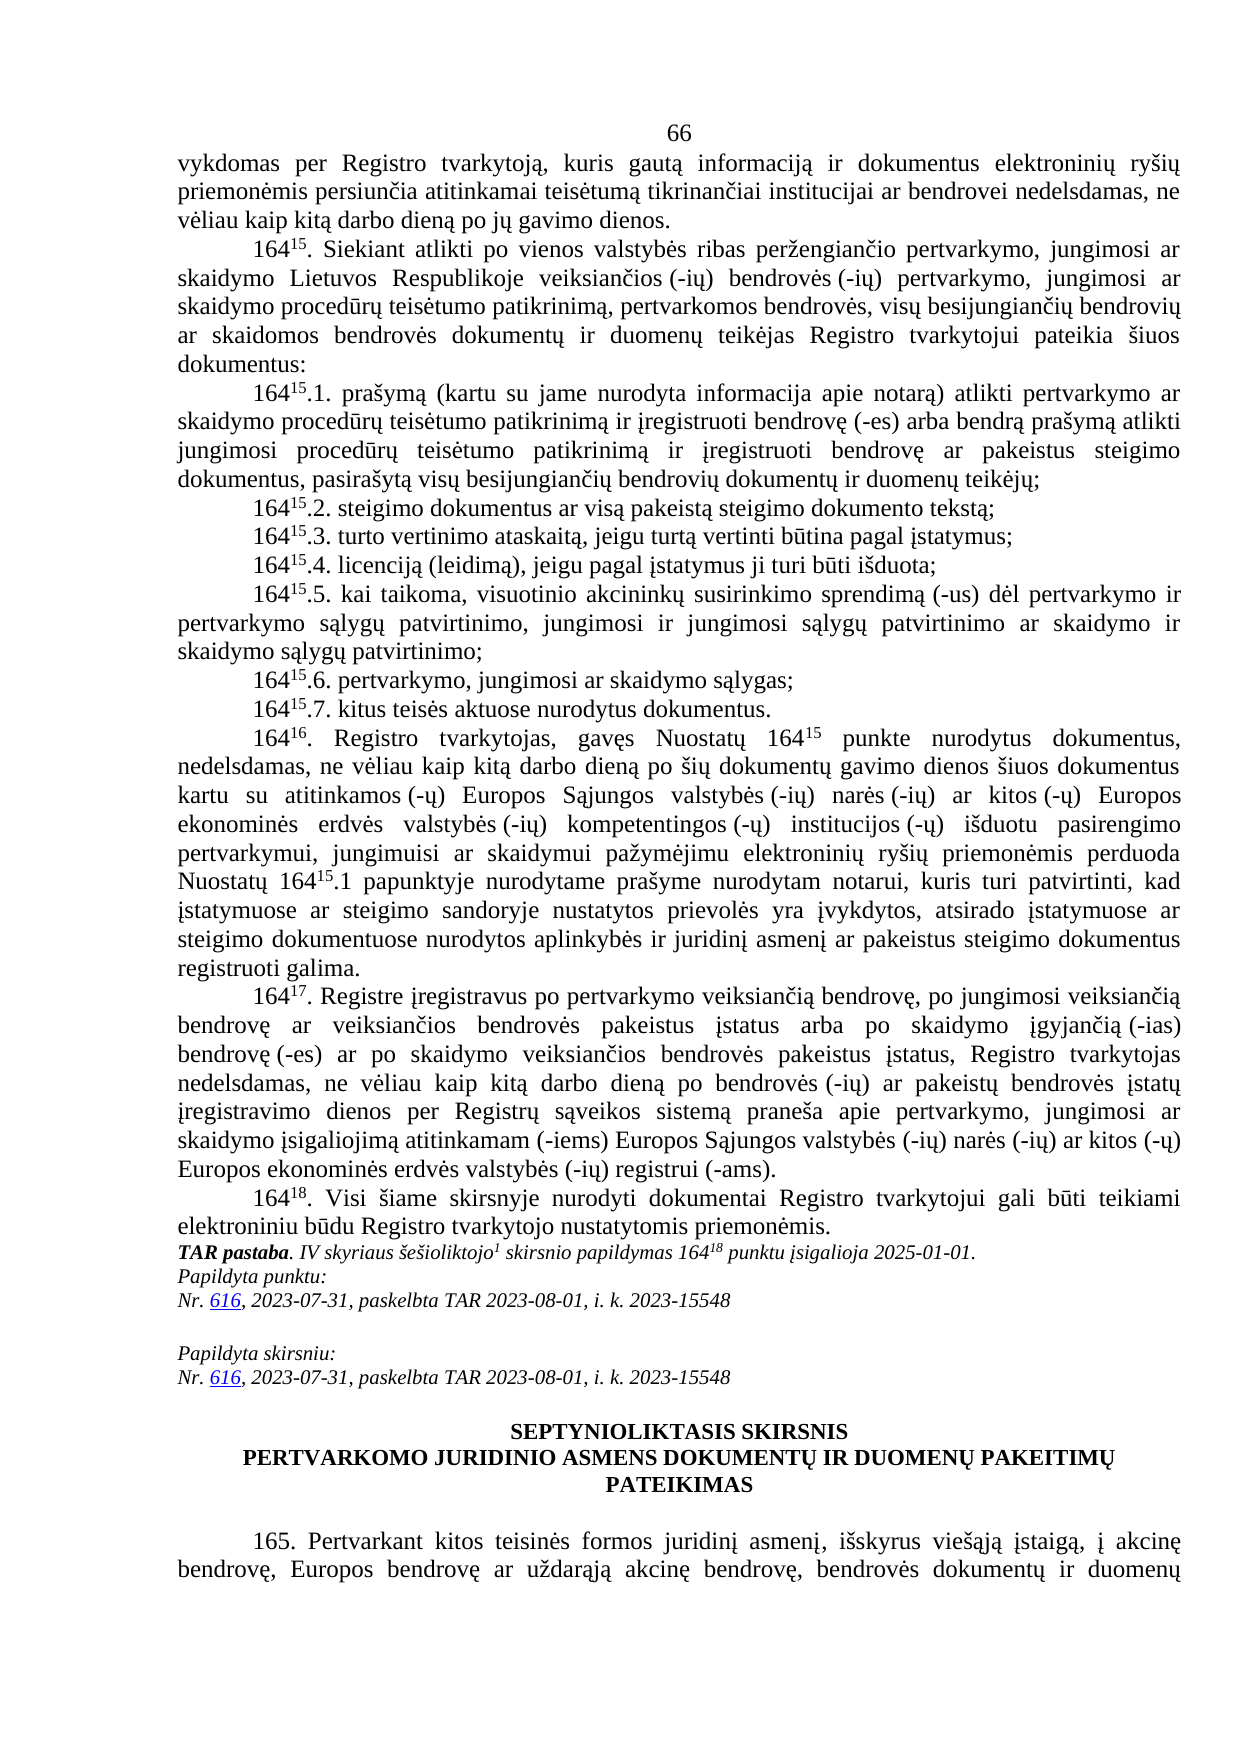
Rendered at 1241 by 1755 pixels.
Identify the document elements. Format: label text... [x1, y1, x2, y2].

text 16415.4. licenciją (leidimą), jeigu pagal įstatymus ji turi būti išduota; [177, 550, 1181, 579]
text 16415.7. kitus teisės aktuose nurodytus dokumentus. [177, 694, 1181, 723]
text 16415.2. steigimo dokumentus ar visą pakeistą steigimo dokumento tekstą; [177, 493, 1181, 521]
text 16415.3. turto vertinimo ataskaitą, jeigu turtą vertinti būtina pagal įstatymus; [177, 521, 1181, 550]
text Nr. 616, 2023-07-31, paskelbta TAR 2023-08-01, i. k. 2023-15548 [177, 1365, 1181, 1389]
text vykdomas per Registro tvarkytoją, kuris gautą informaciją ir dokumentus elektroninių ryšių priemonėmis persiunčia atitinkamai teisėtumą tikrinančiai institucijai ar bendrovei nedelsdamas, ne vėliau kaip kitą darbo dieną po jų gavimo dienos. [177, 148, 1181, 234]
text Nr. 616, 2023-07-31, paskelbta TAR 2023-08-01, i. k. 2023-15548 [177, 1288, 1181, 1312]
text 165. Pertvarkant kitos teisinės formos juridinį asmenį, išskyrus viešąją įstaigą, į akcinę bendrovę, Europos bendrovę ar uždarąją akcinę bendrovę, bendrovės dokumentų ir duomenų [177, 1526, 1181, 1583]
text 16415. Siekiant atlikti po vienos valstybės ribas peržengiančio pertvarkymo, jungimosi ar skaidymo Lietuvos Respublikoje veiksiančios (-ių) bendrovės (-ių) pertvarkymo, jungimosi ar skaidymo procedūrų teisėtumo patikrinimą, pertvarkomos bendrovės, visų besijungiančių bendrovių ar skaidomos bendrovės dokumentų ir duomenų teikėjas Registro tvarkytojui pateikia šiuos dokumentus: [177, 234, 1181, 378]
text 16415.5. kai taikoma, visuotinio akcininkų susirinkimo sprendimą (-us) dėl pertvarkymo ir pertvarkymo sąlygų patvirtinimo, jungimosi ir jungimosi sąlygų patvirtinimo ar skaidymo ir skaidymo sąlygų patvirtinimo; [177, 579, 1181, 665]
text 16415.6. pertvarkymo, jungimosi ar skaidymo sąlygas; [177, 665, 1181, 694]
text 16416. Registro tvarkytojas, gavęs Nuostatų 16415 punkte nurodytus dokumentus, nedelsdamas, ne vėliau kaip kitą darbo dieną po šių dokumentų gavimo dienos šiuos dokumentus kartu su atitinkamos (-ų) Europos Sąjungos valstybės (-ių) narės (-ių) ar kitos (-ų) Europos ekonominės erdvės valstybės (-ių) kompetentingos (-ų) institucijos (-ų) išduotu pasirengimo pertvarkymui, jungimuisi ar skaidymui pažymėjimu elektroninių ryšių priemonėmis perduoda Nuostatų 16415.1 papunktyje nurodytame prašyme nurodytam notarui, kuris turi patvirtinti, kad įstatymuose ar steigimo sandoryje nustatytos prievolės yra įvykdytos, atsirado įstatymuose ar steigimo dokumentuose nurodytos aplinkybės ir juridinį asmenį ar pakeistus steigimo dokumentus registruoti galima. [177, 723, 1181, 981]
text Papildyta skirsniu: [177, 1341, 1181, 1365]
text TAR pastaba. IV skyriaus šešioliktojo1 skirsnio papildymas 16418 punktu įsigalioja 2025-01-01. [177, 1240, 1181, 1264]
text 16418. Visi šiame skirsnyje nurodyti dokumentai Registro tvarkytojui gali būti teikiami elektroniniu būdu Registro tvarkytojo nustatytomis priemonėmis. [177, 1183, 1181, 1240]
text 16417. Registre įregistravus po pertvarkymo veiksiančią bendrovę, po jungimosi veiksiančią bendrovę ar veiksiančios bendrovės pakeistus įstatus arba po skaidymo įgyjančią (‑ias) bendrovę (‑es) ar po skaidymo veiksiančios bendrovės pakeistus įstatus, Registro tvarkytojas nedelsdamas, ne vėliau kaip kitą darbo dieną po bendrovės (-ių) ar pakeistų bendrovės įstatų įregistravimo dienos per Registrų sąveikos sistemą praneša apie pertvarkymo, jungimosi ar skaidymo įsigaliojimą atitinkamam (‑iems) Europos Sąjungos valstybės (-ių) narės (-ių) ar kitos (-ų) Europos ekonominės erdvės valstybės (-ių) registrui (-ams). [177, 981, 1181, 1183]
text PERTVARKOMO JURIDINIO ASMENS DOKUMENTŲ IR DUOMENŲ PAKEITIMŲ PATEIKIMAS [177, 1444, 1181, 1497]
text Papildyta punktu: [177, 1264, 1181, 1288]
text SEPTYNIOLIKTASIS SKIRSNIS [177, 1418, 1181, 1444]
text 16415.1. prašymą (kartu su jame nurodyta informacija apie notarą) atlikti pertvarkymo ar skaidymo procedūrų teisėtumo patikrinimą ir įregistruoti bendrovę (-es) arba bendrą prašymą atlikti jungimosi procedūrų teisėtumo patikrinimą ir įregistruoti bendrovę ar pakeistus steigimo dokumentus, pasirašytą visų besijungiančių bendrovių dokumentų ir duomenų teikėjų; [177, 378, 1181, 493]
